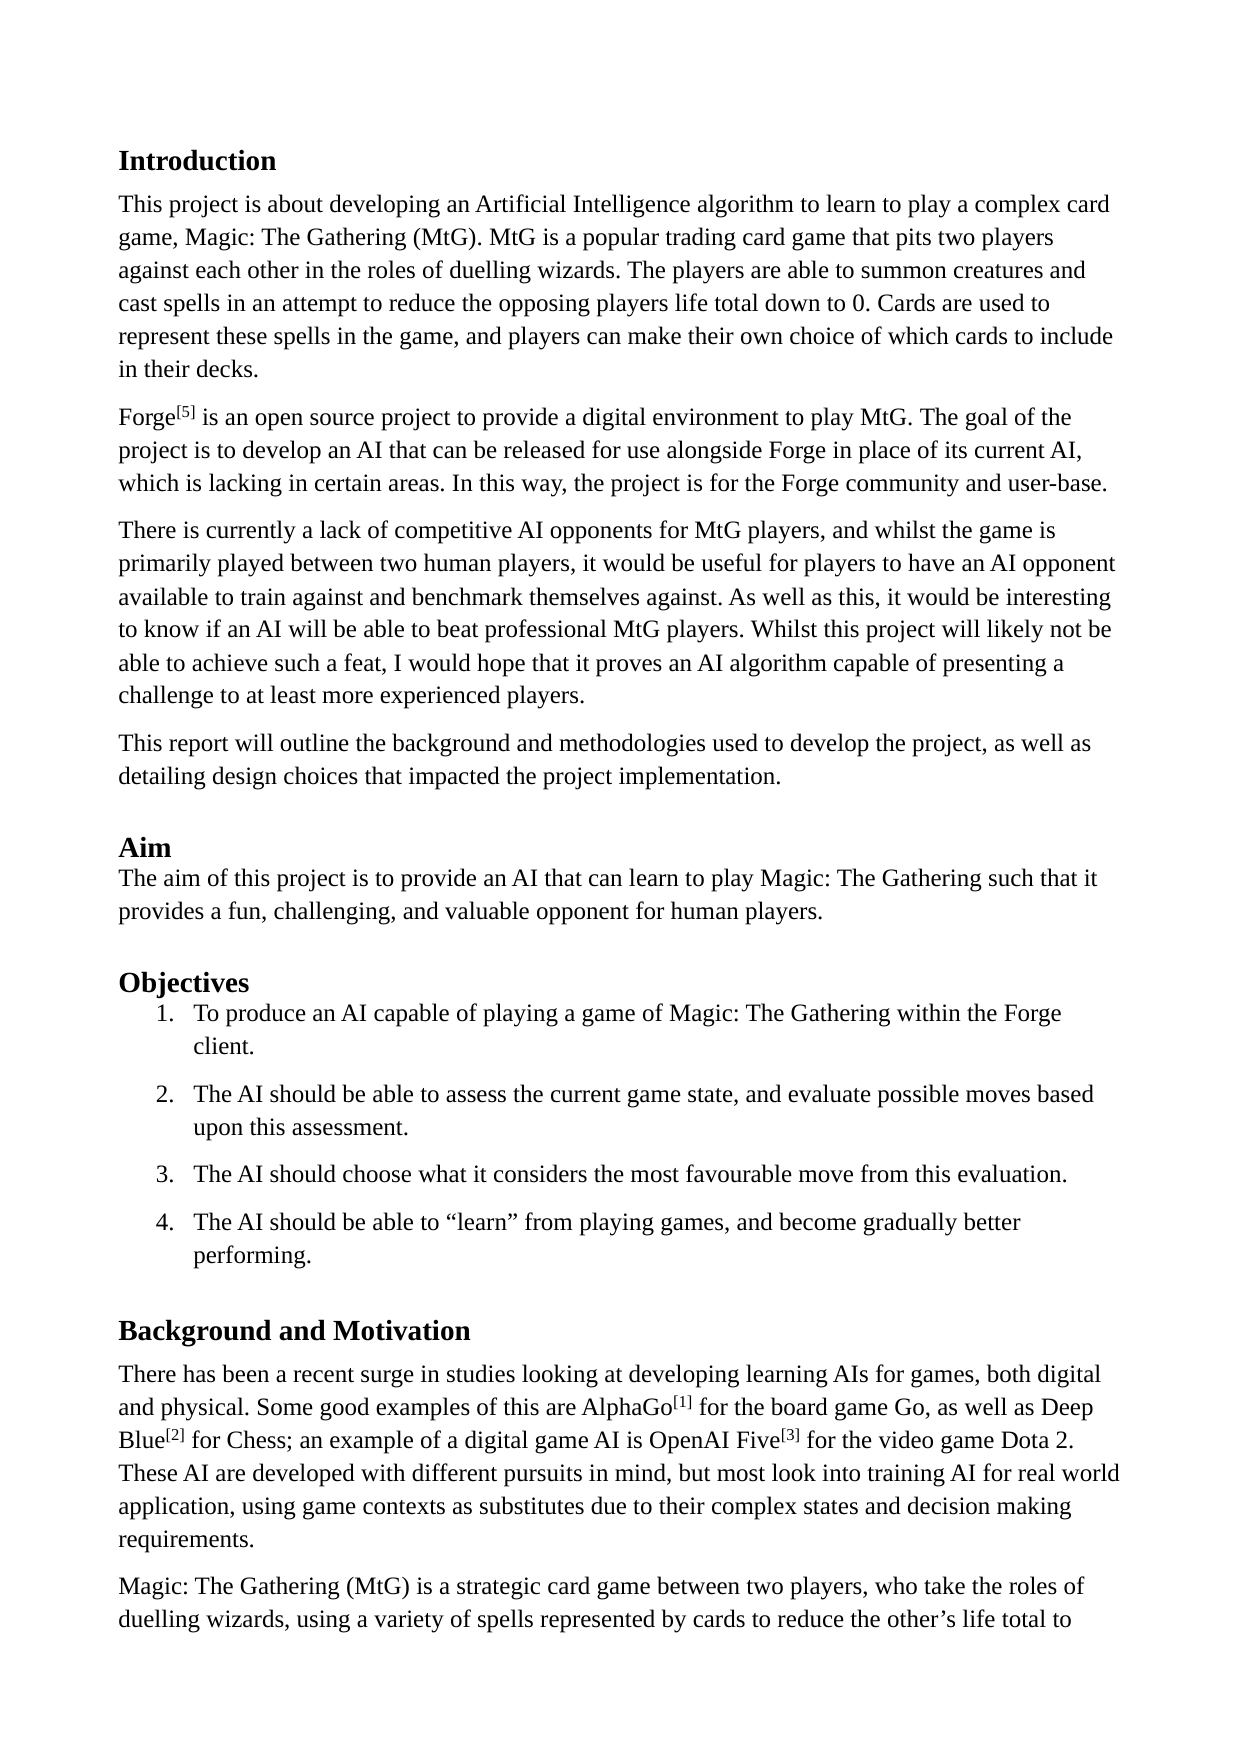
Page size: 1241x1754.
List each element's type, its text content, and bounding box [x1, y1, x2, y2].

text There is currently a lack of competitive AI opponents for MtG players, and whilst the game is primarily played between two human players, it would be useful for players to have an AI opponent available to train against and benchmark themselves against. As well as this, it would be interesting to know if an AI will be able to beat professional MtG players. Whilst this project will likely not be able to achieve such a feat, I would hope that it proves an AI algorithm capable of presenting a challenge to at least more experienced players. [118, 516, 1122, 709]
subtitle Objectives [118, 965, 1122, 998]
text Magic: The Gathering (MtG) is a strategic card game between two players, who take the roles of duelling wizards, using a variety of spells represented by cards to reduce the other’s life total to [118, 1571, 1122, 1633]
subtitle Introduction [118, 143, 1122, 177]
subtitle Background and Motivation [118, 1313, 1122, 1346]
subtitle Aim [118, 830, 1122, 863]
list The AI should be able to assess the current game state, and evaluate possible moves based upon this assessment. [156, 1079, 1122, 1141]
text This project is about developing an Artificial Intelligence algorithm to learn to play a complex card game, Magic: The Gathering (MtG). MtG is a popular trading card game that pits two players against each other in the roles of duelling wizards. The players are able to summon creatures and cast spells in an attempt to reduce the opposing players life total down to 0. Cards are used to represent these spells in the game, and players can make their own choice of which cards to include in their decks. [118, 189, 1122, 383]
text Forge[5] is an open source project to provide a digital environment to play MtG. The goal of the project is to develop an AI that can be released for use alongside Forge in place of its current AI, which is lacking in certain areas. In this way, the project is for the Forge community and user-base. [118, 402, 1122, 497]
text There has been a recent surge in studies looking at developing learning AIs for games, both digital and physical. Some good examples of this are AlphaGo[1] for the board game Go, as well as Deep Blue[2] for Chess; an example of a digital game AI is OpenAI Five[3] for the video game Dota 2. These AI are developed with different pursuits in mind, but most look into training AI for real world application, using game contexts as substitutes due to their complex states and decision making requirements. [118, 1359, 1122, 1553]
list The AI should choose what it considers the most favourable move from this evaluation. [156, 1159, 1122, 1188]
text The aim of this project is to provide an AI that can learn to play Magic: The Gathering such that it provides a fun, challenging, and valuable opponent for human players. [118, 863, 1122, 925]
list To produce an AI capable of playing a game of Magic: The Gathering within the Forge client. [156, 998, 1122, 1060]
list The AI should be able to “learn” from playing games, and become gradually better performing. [156, 1207, 1122, 1269]
text This report will outline the background and methodologies used to develop the project, as well as detailing design choices that impacted the project implementation. [118, 728, 1122, 790]
